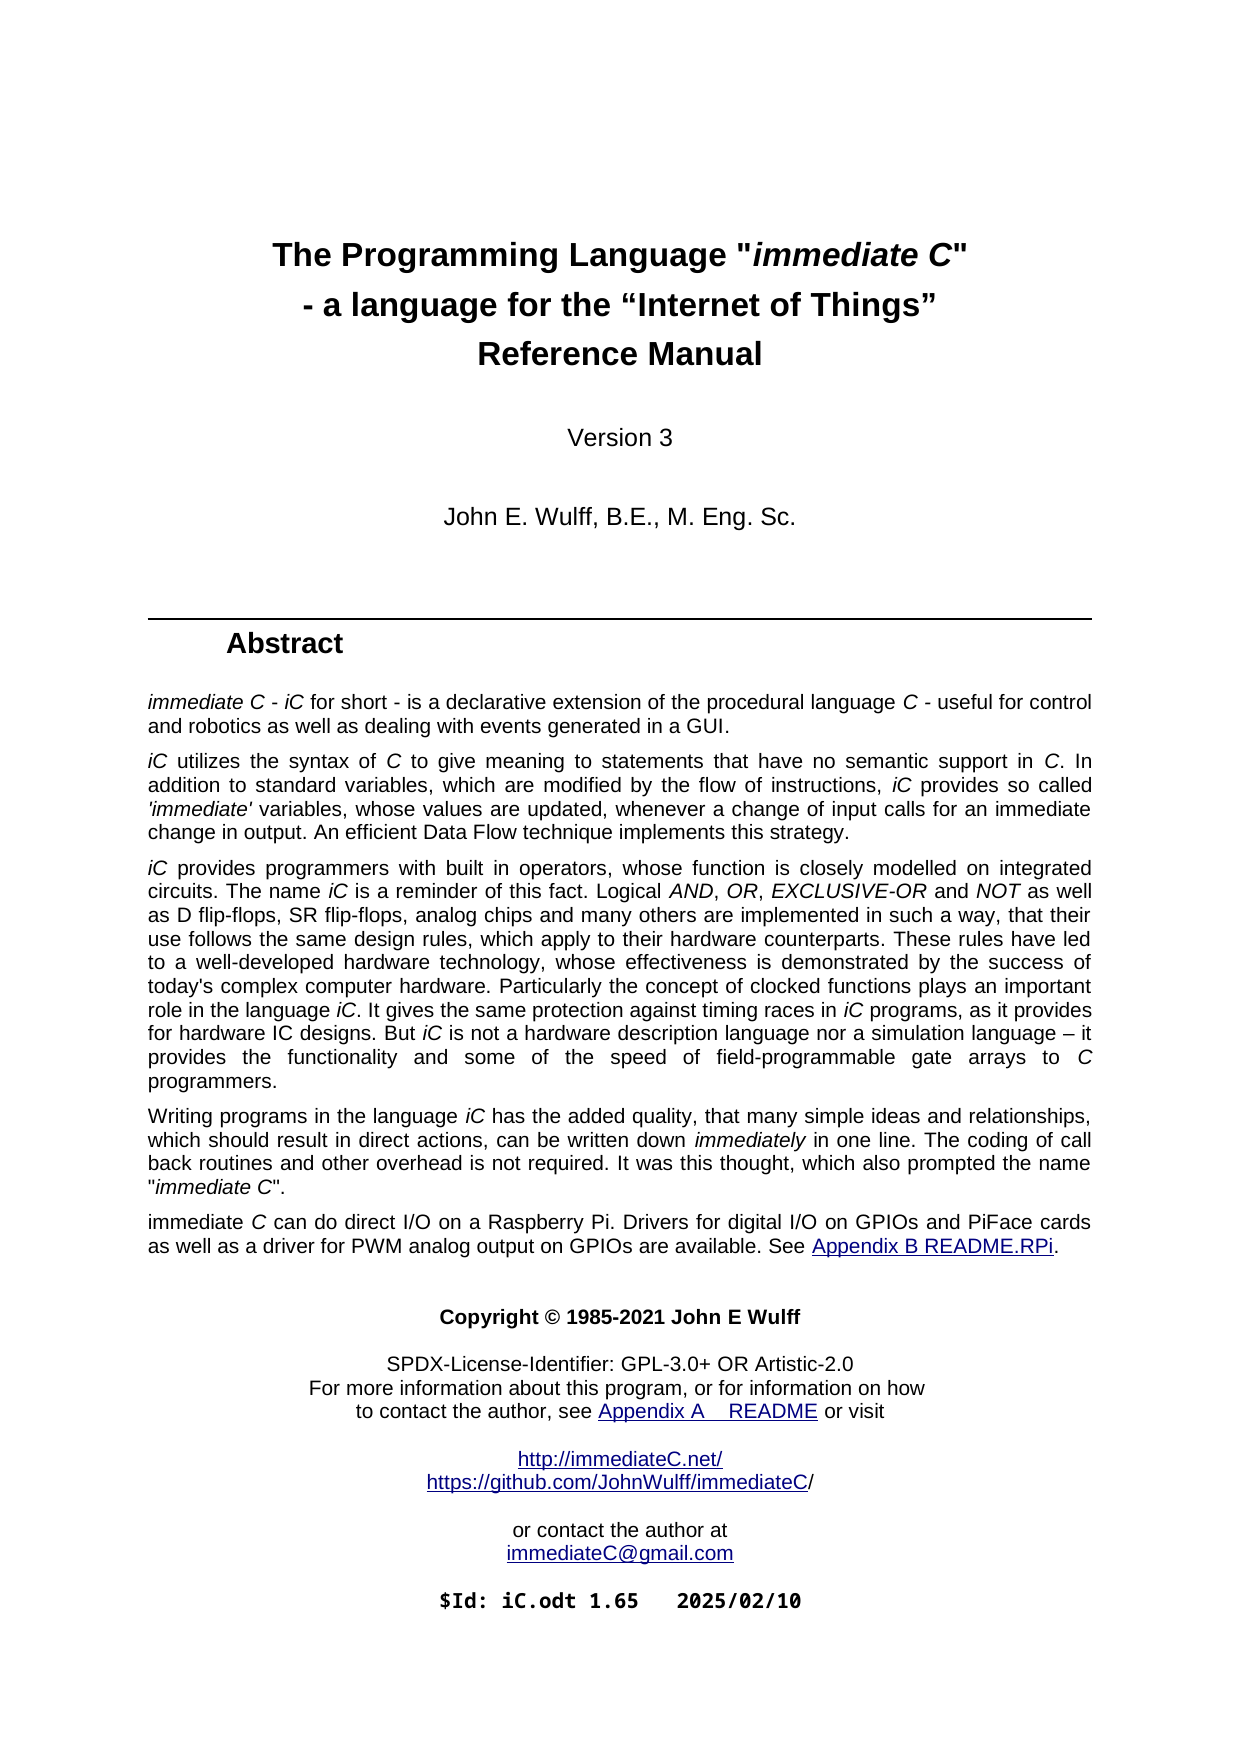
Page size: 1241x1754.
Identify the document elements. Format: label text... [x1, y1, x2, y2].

text The Programming Language "immediate C" [148, 236, 1092, 274]
text SPDX-License-Identifier: GPL-3.0+ OR Artistic-2.0 [148, 1353, 1092, 1376]
text $Id: iC.odt 1.65 2025/02/10 [148, 1589, 1092, 1613]
text to contact the author, see Appendix A README or visit [148, 1400, 1092, 1424]
text - a language for the “Internet of Things” [148, 285, 1092, 323]
text iC utilizes the syntax of C to give meaning to statements that have no semantic support in C. In addition to standard variables, which are modified by the flow of instructions, iC provides so called 'immediate' variables, whose values are updated, whenever a change of input calls for an immediate change in output. An efficient Data Flow technique implements this strategy. [148, 750, 1092, 844]
text https://github.com/JohnWulff/immediateC/ [148, 1471, 1092, 1494]
text Writing programs in the language iC has the added quality, that many simple ideas and relationships, which should result in direct actions, can be written down immediately in one line. The coding of call back routines and other overhead is not required. It was this thought, which also prompted the name "immediate C". [148, 1104, 1092, 1199]
text http://immediateC.net/ [148, 1447, 1092, 1471]
text Copyright © 1985-2021 John E Wulff [148, 1305, 1092, 1329]
text immediate C - iC for short - is a declarative extension of the procedural language C - useful for control and robotics as well as dealing with events generated in a GUI. [148, 691, 1092, 738]
text Reference Manual [148, 335, 1092, 372]
subtitle Abstract [148, 620, 1092, 667]
text Version 3 [148, 424, 1092, 452]
text For more information about this program, or for information on how [148, 1376, 1092, 1400]
text immediateC@gmail.com [148, 1542, 1092, 1566]
text or contact the author at [148, 1518, 1092, 1542]
text John E. Wulff, B.E., M. Eng. Sc. [148, 503, 1092, 531]
text immediate C can do direct I/O on a Raspberry Pi. Drivers for digital I/O on GPIOs and PiFace cards as well as a driver for PWM analog output on GPIOs are available. See Appendix B README.RPi. [148, 1211, 1092, 1258]
text iC provides programmers with built in operators, whose function is closely modelled on integrated circuits. The name iC is a reminder of this fact. Logical AND, OR, EXCLUSIVE-OR and NOT as well as D flip-flops, SR flip-flops, analog chips and many others are implemented in such a way, that their use follows the same design rules, which apply to their hardware counterparts. These rules have led to a well-developed hardware technology, whose effectiveness is demonstrated by the success of today's complex computer hardware. Particularly the concept of clocked functions plays an important role in the language iC. It gives the same protection against timing races in iC programs, as it provides for hardware IC designs. But iC is not a hardware description language nor a simulation language – it provides the functionality and some of the speed of field-programmable gate arrays to C programmers. [148, 856, 1092, 1093]
